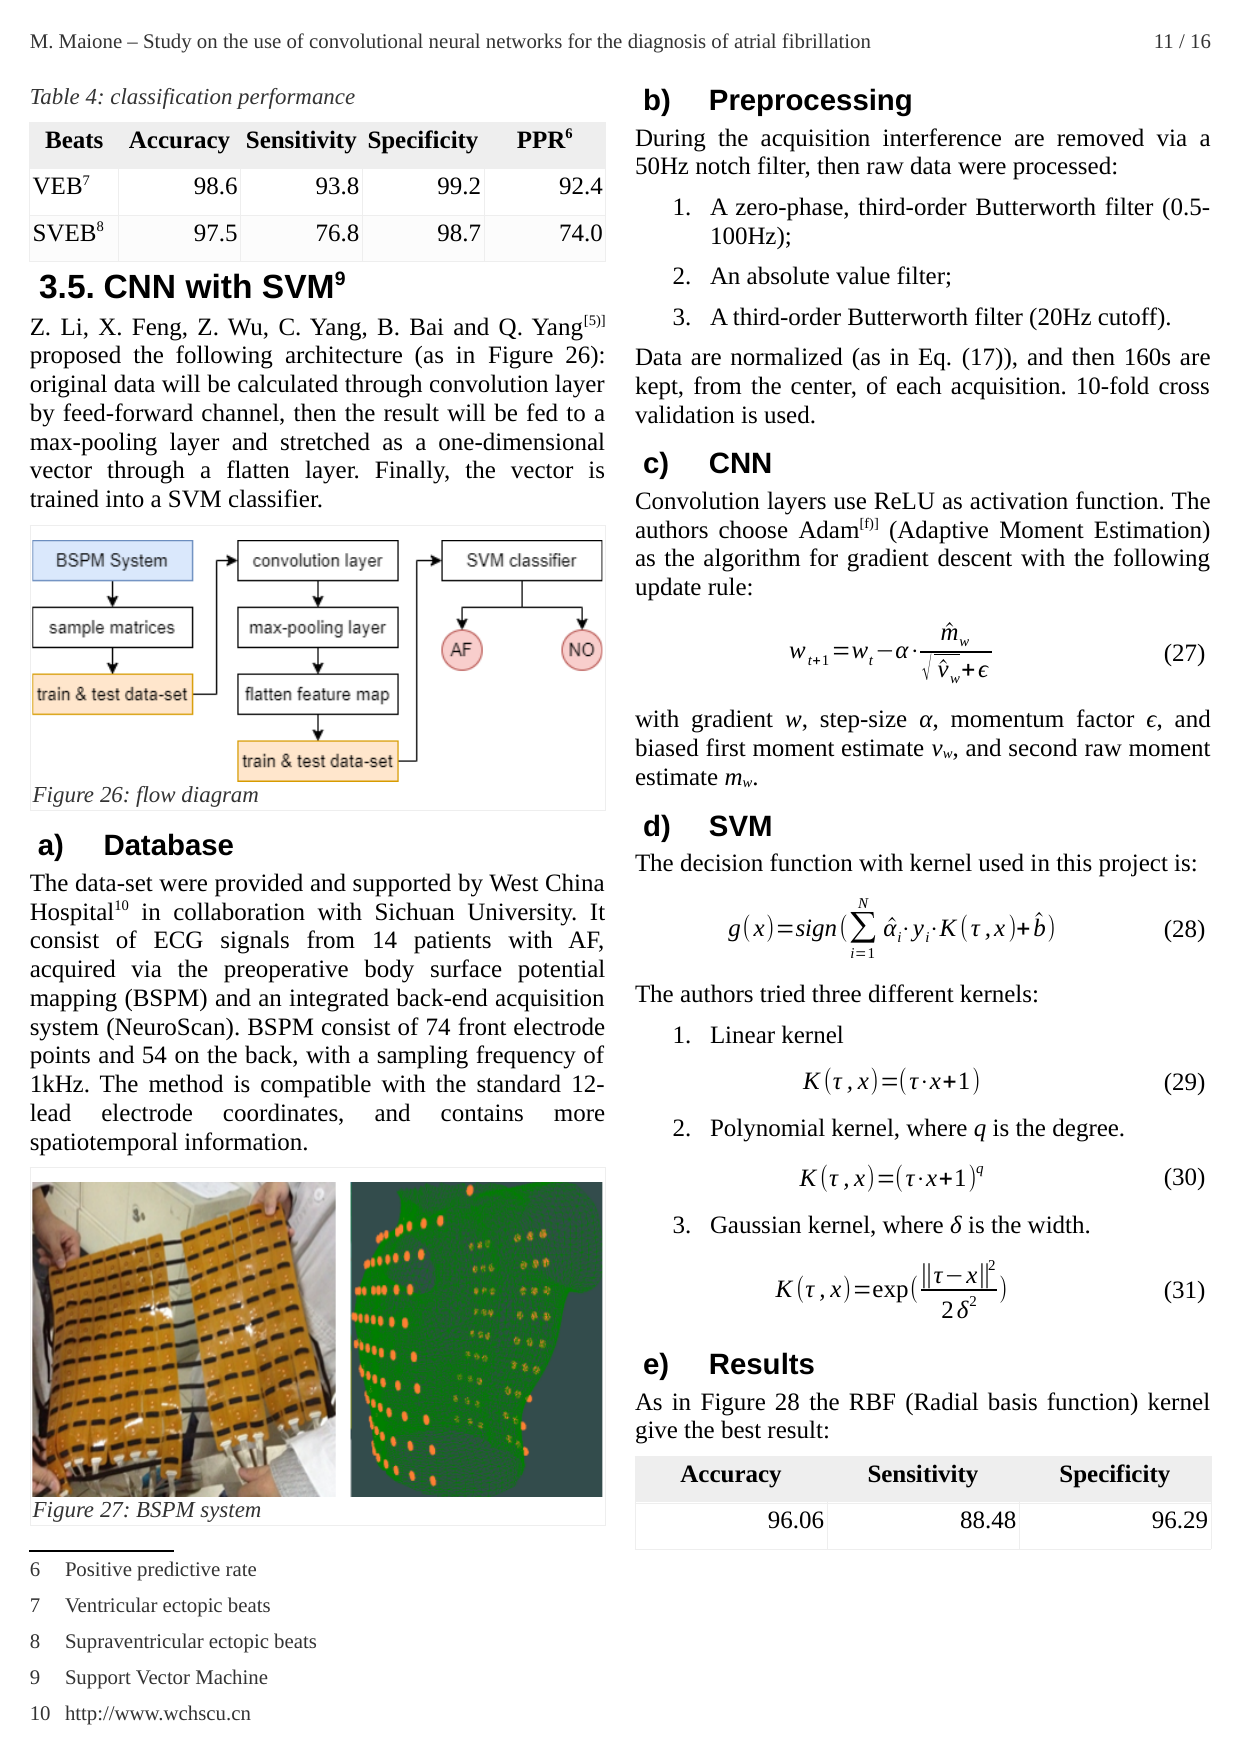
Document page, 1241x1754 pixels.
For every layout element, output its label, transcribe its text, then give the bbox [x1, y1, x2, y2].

table_header (29) [1147, 1060, 1211, 1113]
table_cell 99.2 [363, 169, 484, 215]
table_header (31) [1147, 1251, 1211, 1341]
table_header Sensitivity [241, 123, 362, 168]
table_header [635, 1060, 1147, 1113]
table_header Specificity [1020, 1457, 1211, 1502]
table_header (30) [1147, 1154, 1211, 1210]
table_header (28) [1147, 889, 1211, 979]
table_header Beats [30, 123, 118, 168]
text http://www.wchscu.cn [29, 1700, 605, 1724]
table_header [635, 889, 1147, 979]
table_cell 76.8 [241, 216, 362, 261]
list A zero-phase, third-order Butterworth filter (0.5-100Hz); [672, 192, 1211, 249]
table_cell 74.0 [485, 216, 605, 261]
table_header [635, 613, 1147, 704]
subtitle Database [29, 828, 605, 862]
text Figure 26: flow diagram [32, 782, 602, 807]
table_cell 98.7 [363, 216, 484, 261]
text Convolution layers use ReLU as activation function. The authors choose Adam[f] (Adaptive Moment Estimation) as the algorithm for gradient descent with the following update rule: [635, 486, 1211, 601]
table_cell SVEB [30, 216, 118, 261]
text Figure 27: BSPM system [32, 1497, 602, 1522]
subtitle CNN [635, 446, 1211, 480]
table_header Accuracy [636, 1457, 827, 1502]
subtitle SVM [635, 808, 1211, 842]
text The data-set were provided and supported by West China Hospital in collaboration with Sichuan University. It consist of ECG signals from 14 patients with AF, acquired via the preoperative body surface potential mapping (BSPM) and an integrated back-end acquisition system (NeuroScan). BSPM consist of 74 front electrode points and 54 on the back, with a sampling frequency of 1kHz. The method is compatible with the standard 12-lead electrode coordinates, and contains more spatiotemporal information. [29, 868, 605, 1155]
table_header Sensitivity [828, 1457, 1019, 1502]
table_cell 92.4 [485, 169, 605, 215]
table_cell 88.48 [828, 1504, 1019, 1549]
text As in Figure 28 the RBF (Radial basis function) kernel give the best result: [635, 1387, 1211, 1444]
list Polynomial kernel, where q is the degree. [672, 1113, 1211, 1142]
table_cell VEB [30, 169, 118, 215]
picture [32, 540, 603, 782]
table_cell 96.06 [636, 1504, 827, 1549]
table_header (27) [1147, 613, 1211, 704]
table_header PPR [485, 123, 605, 168]
text During the acquisition interference are removed via a 50Hz notch filter, then raw data were processed: [635, 123, 1211, 180]
text Support Vector Machine [29, 1664, 605, 1689]
list An absolute value filter; [672, 261, 1211, 290]
picture [32, 1182, 603, 1497]
subtitle CNN with SVM [29, 267, 605, 306]
list Linear kernel [672, 1020, 1211, 1048]
subtitle Preprocessing [635, 83, 1211, 117]
table_header [635, 1251, 1147, 1341]
table_cell 97.5 [119, 216, 240, 261]
list Gaussian kernel, where δ is the width. [672, 1210, 1211, 1239]
text Table 4: classification performance [29, 83, 605, 109]
table_header Accuracy [119, 123, 240, 168]
list A third-order Butterworth filter (20Hz cutoff). [672, 302, 1211, 331]
text Z. Li, X. Feng, Z. Wu, C. Yang, B. Bai and Q. Yang[5] proposed the following architecture (as in Figure 26): original data will be calculated through convolution layer by feed-forward channel, then the result will be fed to a max-pooling layer and stretched as a one-dimensional vector through a flatten layer. Finally, the vector is trained into a SVM classifier. [29, 312, 605, 513]
text The authors tried three different kernels: [635, 979, 1211, 1008]
text The decision function with kernel used in this project is: [635, 848, 1211, 877]
table_cell 98.6 [119, 169, 240, 215]
subtitle Results [635, 1347, 1211, 1381]
table_cell 96.29 [1020, 1504, 1211, 1549]
table_cell 93.8 [241, 169, 362, 215]
table_header Specificity [363, 123, 484, 168]
table_header [635, 1154, 1147, 1210]
text Data are normalized (as in Eq. (17)), and then 160s are kept, from the center, of each acquisition. 10-fold cross validation is used. [635, 342, 1211, 428]
text with gradient w, step-size α, momentum factor ϵ, and biased first moment estimate vw, and second raw moment estimate mw. [635, 704, 1211, 791]
